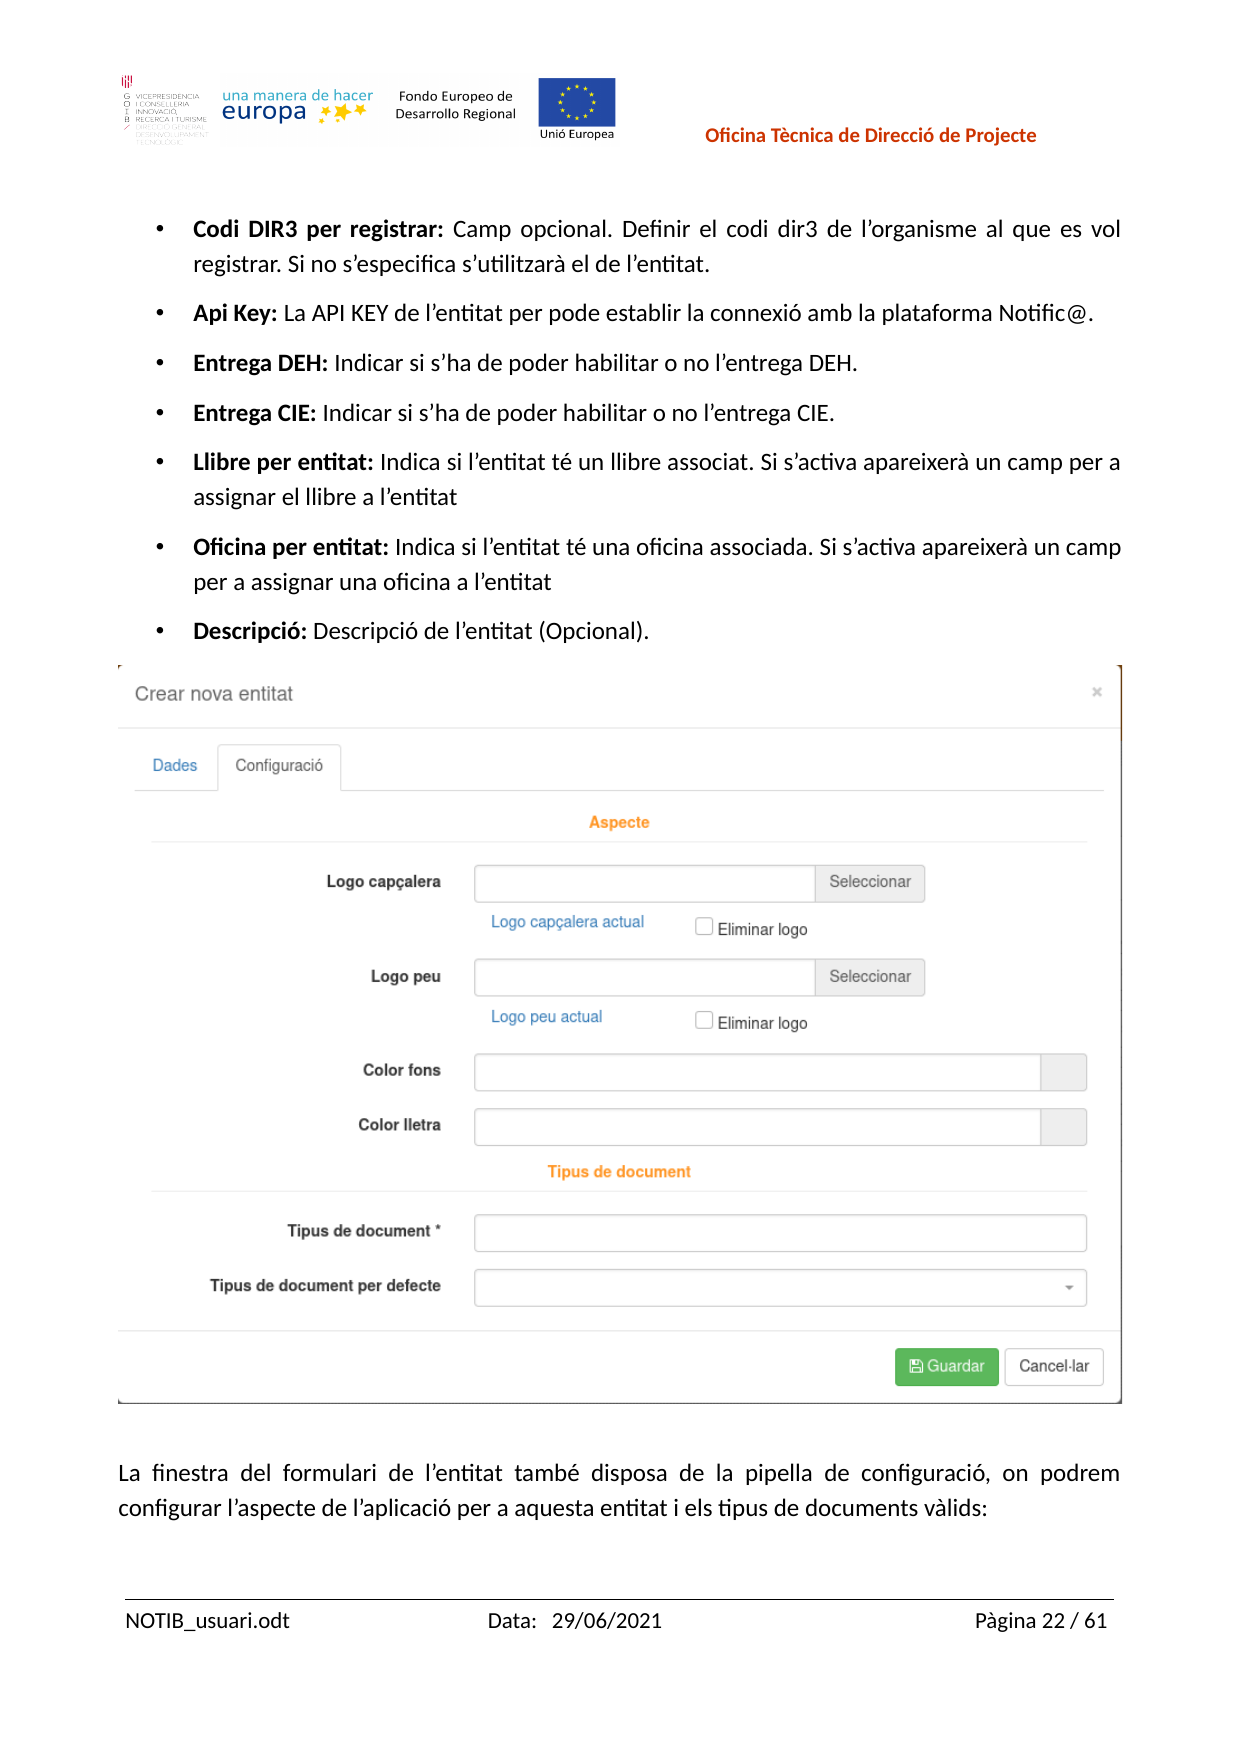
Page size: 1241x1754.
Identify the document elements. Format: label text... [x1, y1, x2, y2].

list Entrega CIE: Indicar si s’ha de poder habilitar o no l’entrega CIE. [156, 397, 1122, 427]
picture [118, 73, 213, 147]
list Llibre per entitat: Indica si l’entitat té un llibre associat. Si s’activa apareixerà un camp per a assignar el llibre a l’entitat [156, 446, 1122, 512]
list Descripció: Descripció de l’entitat (Opcional). [156, 616, 1122, 646]
list Entrega DEH: Indicar si s’ha de poder habilitar o no l’entrega DEH. [156, 347, 1122, 378]
list Api Key: La API KEY de l’entitat per pode establir la connexió amb la plataforma Notific@. [156, 298, 1122, 328]
list Oficina per entitat: Indica si l’entitat té una oficina associada. Si s’activa apareixerà un camp per a assignar una oficina a l’entitat [156, 531, 1122, 596]
picture [219, 73, 621, 147]
text La finestra del formulari de l’entitat també disposa de la pipella de configuració, on podrem configurar l’aspecte de l’aplicació per a aquesta entitat i els tipus de documents vàlids: [118, 1458, 1122, 1523]
picture [118, 665, 1123, 1404]
list Codi DIR3 per registrar: Camp opcional. Definir el codi dir3 de l’organisme al que es vol registrar. Si no s’especifica s’utilitzarà el de l’entitat. [156, 213, 1122, 278]
